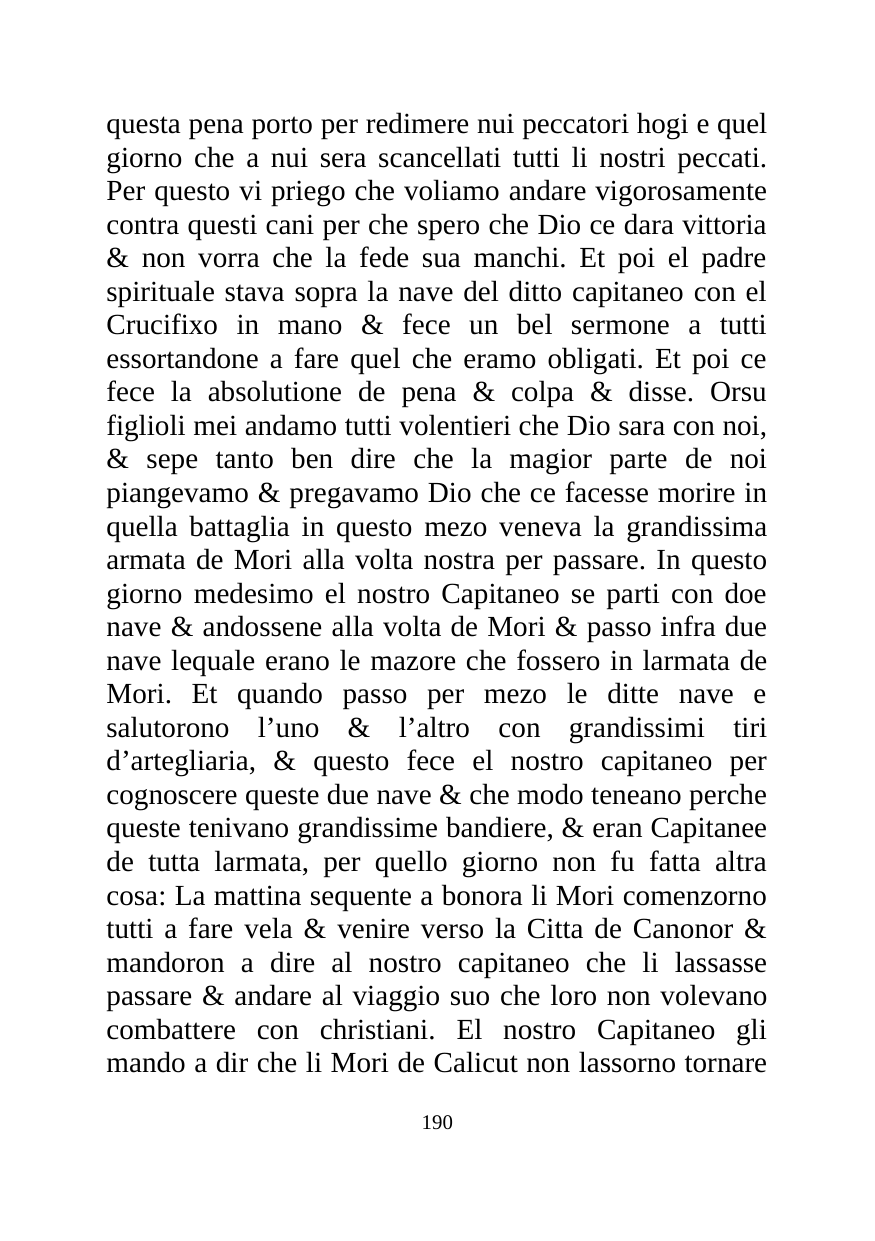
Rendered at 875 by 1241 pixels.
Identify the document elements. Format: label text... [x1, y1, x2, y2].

text questa pena porto per redimere nui peccatori hogi e quel giorno che a nui sera scancellati tutti li nostri peccati. Per questo vi priego che voliamo andare vigorosamente contra questi cani per che spero che Dio ce dara vittoria & non vorra che la fede sua manchi. Et poi el padre spirituale stava sopra la nave del ditto capitaneo con el Crucifixo in mano & fece un bel sermone a tutti essortandone a fare quel che eramo obligati. Et poi ce fece la absolutione de pena & colpa & disse. Orsu figlioli mei andamo tutti volentieri che Dio sara con noi, & sepe tanto ben dire che la magior parte de noi piangevamo & pregavamo Dio che ce facesse morire in quella battaglia in questo mezo veneva la grandissima armata de Mori alla volta nostra per passare. In questo giorno medesimo el nostro Capitaneo se parti con doe nave & andossene alla volta de Mori & passo infra due nave lequale erano le mazore che fossero in larmata de Mori. Et quando passo per mezo le ditte nave e salutorono l’uno & l’altro con grandissimi tiri d’artegliaria, & questo fece el nostro capitaneo per cognoscere queste due nave & che modo teneano perche queste tenivano grandissime bandiere, & eran Capitanee de tutta larmata, per quello giorno non fu fatta altra cosa: La mattina sequente a bonora li Mori comenzorno tutti a fare vela & venire verso la Citta de Canonor & mandoron a dire al nostro capitaneo che li lassasse passare & andare al viaggio suo che loro non volevano combattere con christiani. El nostro Capitaneo gli mando a dir che li Mori de Calicut non lassorno tornare [106, 106, 768, 1079]
